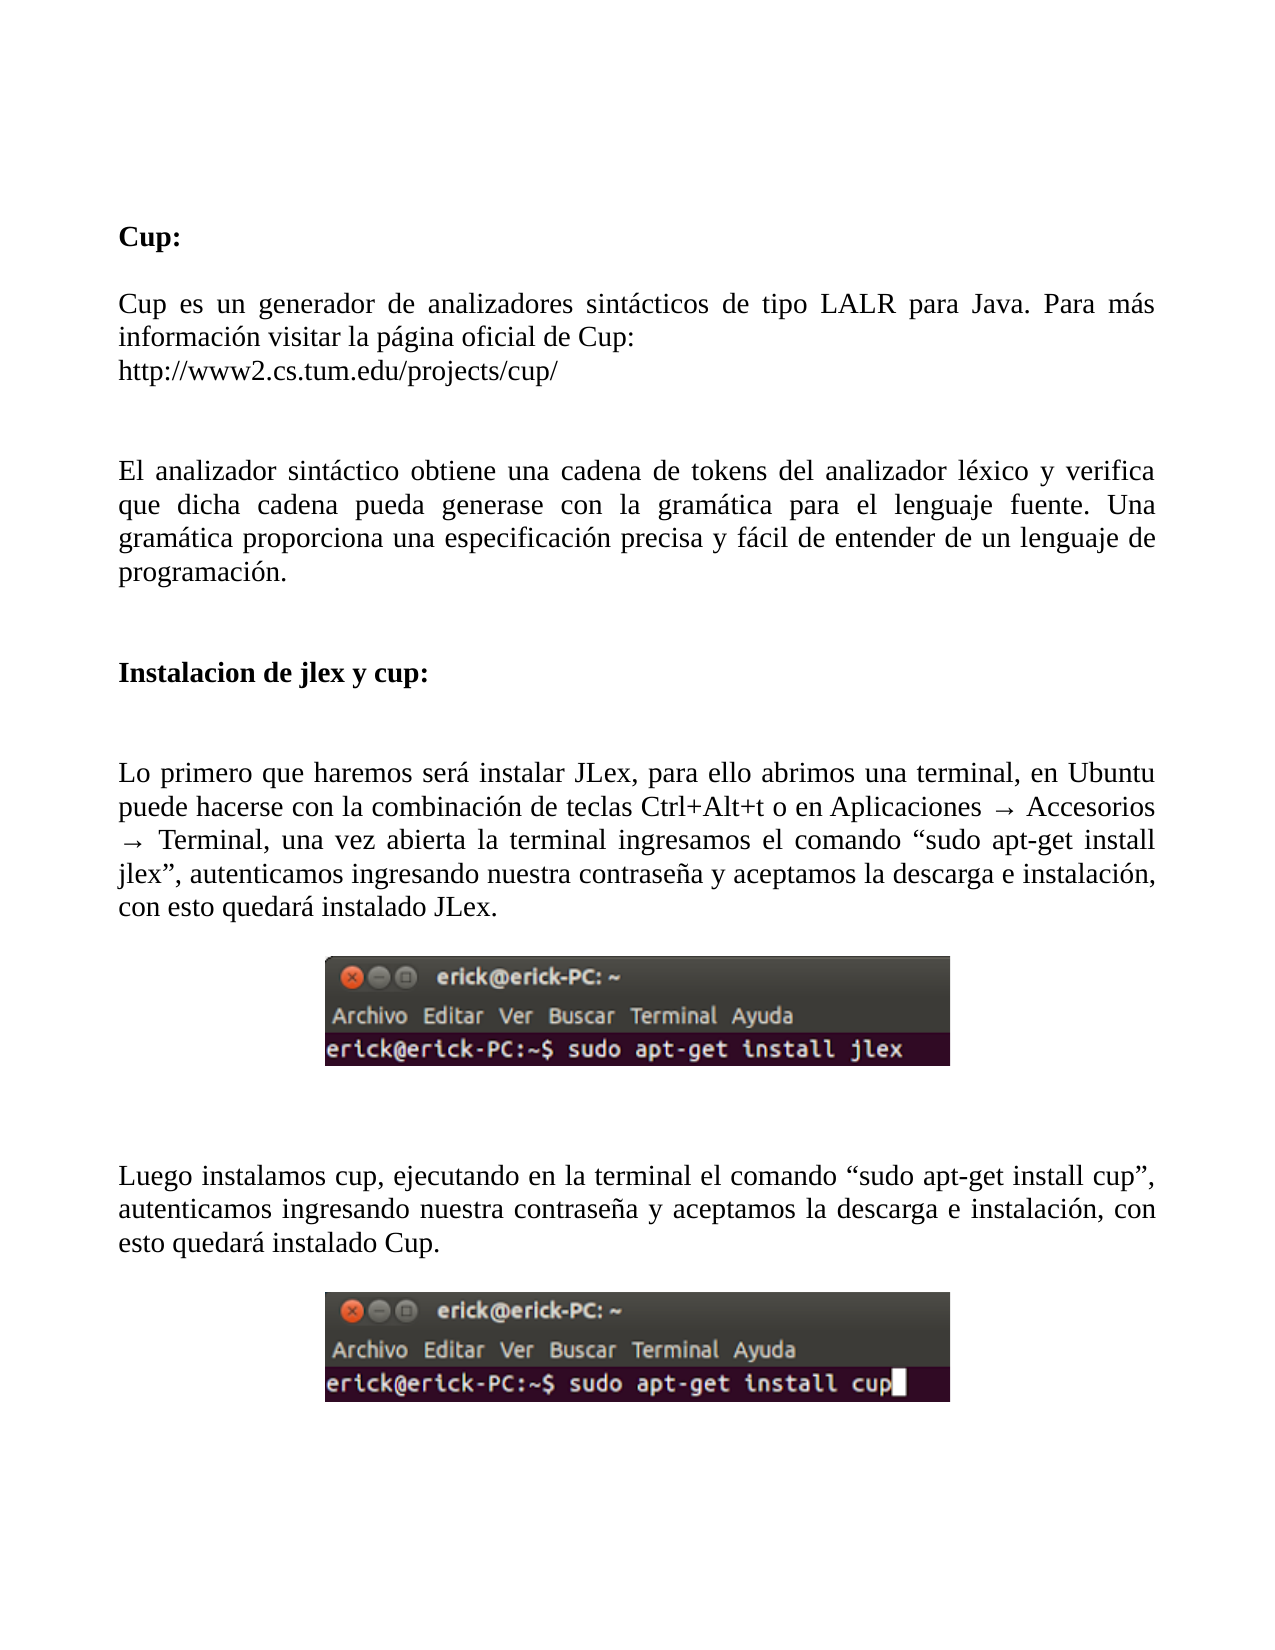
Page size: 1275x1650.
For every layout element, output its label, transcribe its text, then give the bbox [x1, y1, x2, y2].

text Cup es un generador de analizadores sintácticos de tipo LALR para Java. Para más información visitar la página oficial de Cup: [118, 286, 1157, 353]
picture [325, 1292, 951, 1402]
text Cup: [118, 219, 1157, 252]
picture [325, 956, 951, 1066]
text El analizador sintáctico obtiene una cadena de tokens del analizador léxico y verifica que dicha cadena pueda generase con la gramática para el lenguaje fuente. Una gramática proporciona una especificación precisa y fácil de entender de un lenguaje de programación. [118, 453, 1157, 588]
text http://www2.cs.tum.edu/projects/cup/ [118, 353, 1157, 386]
text Lo primero que haremos será instalar JLex, para ello abrimos una terminal, en Ubuntu puede hacerse con la combinación de teclas Ctrl+Alt+t o en Aplicaciones → Accesorios → Terminal, una vez abierta la terminal ingresamos el comando “sudo apt-get install jlex”, autenticamos ingresando nuestra contraseña y aceptamos la descarga e instalación, con esto quedará instalado JLex. [118, 755, 1157, 923]
text Instalacion de jlex y cup: [118, 655, 1157, 688]
text Luego instalamos cup, ejecutando en la terminal el comando “sudo apt-get install cup”, autenticamos ingresando nuestra contraseña y aceptamos la descarga e instalación, con esto quedará instalado Cup. [118, 1158, 1157, 1258]
